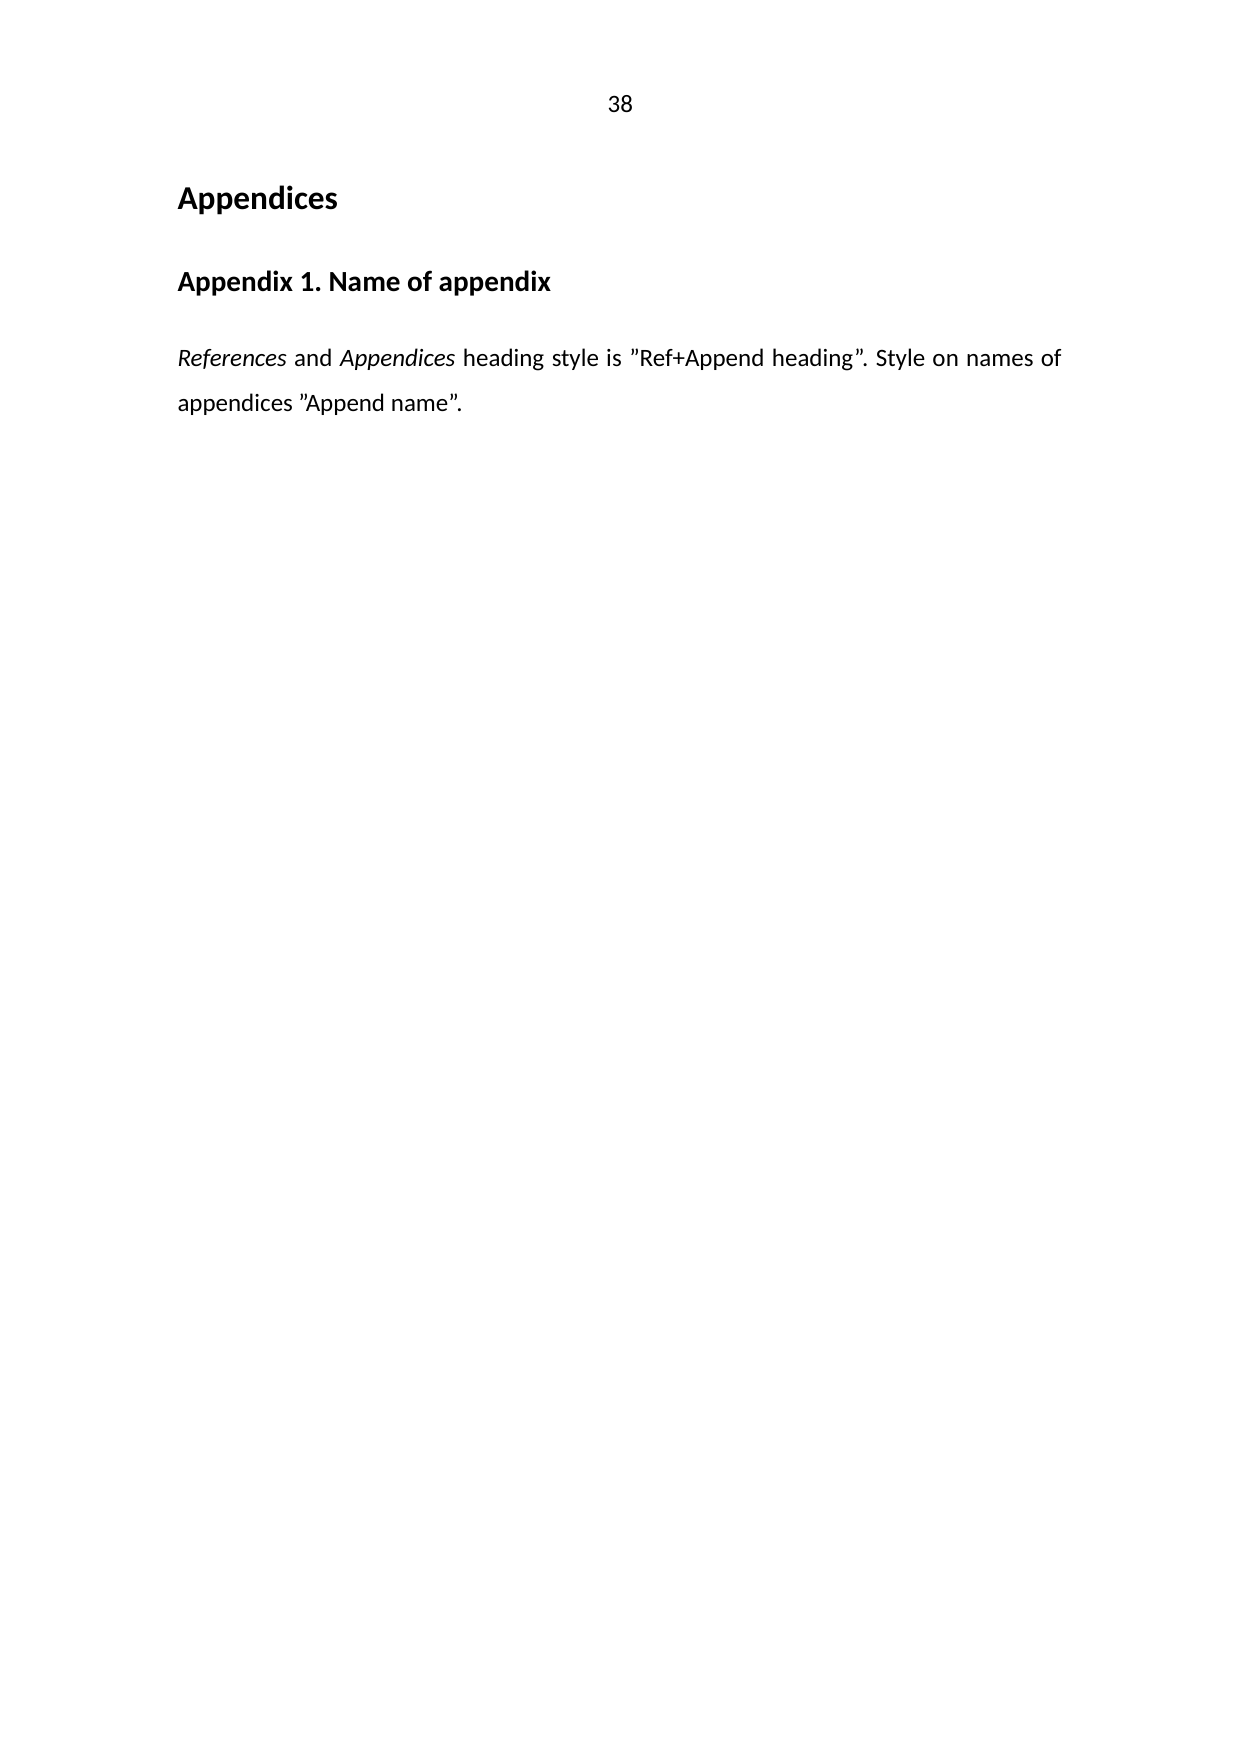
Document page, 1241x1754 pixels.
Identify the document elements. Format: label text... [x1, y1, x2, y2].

text References and Appendices heading style is ”Ref+Append heading”. Style on names of appendices ”Append name”. [177, 342, 1063, 418]
subtitle Appendix 1. Name of appendix [177, 263, 1063, 299]
subtitle Appendices [177, 177, 1063, 218]
